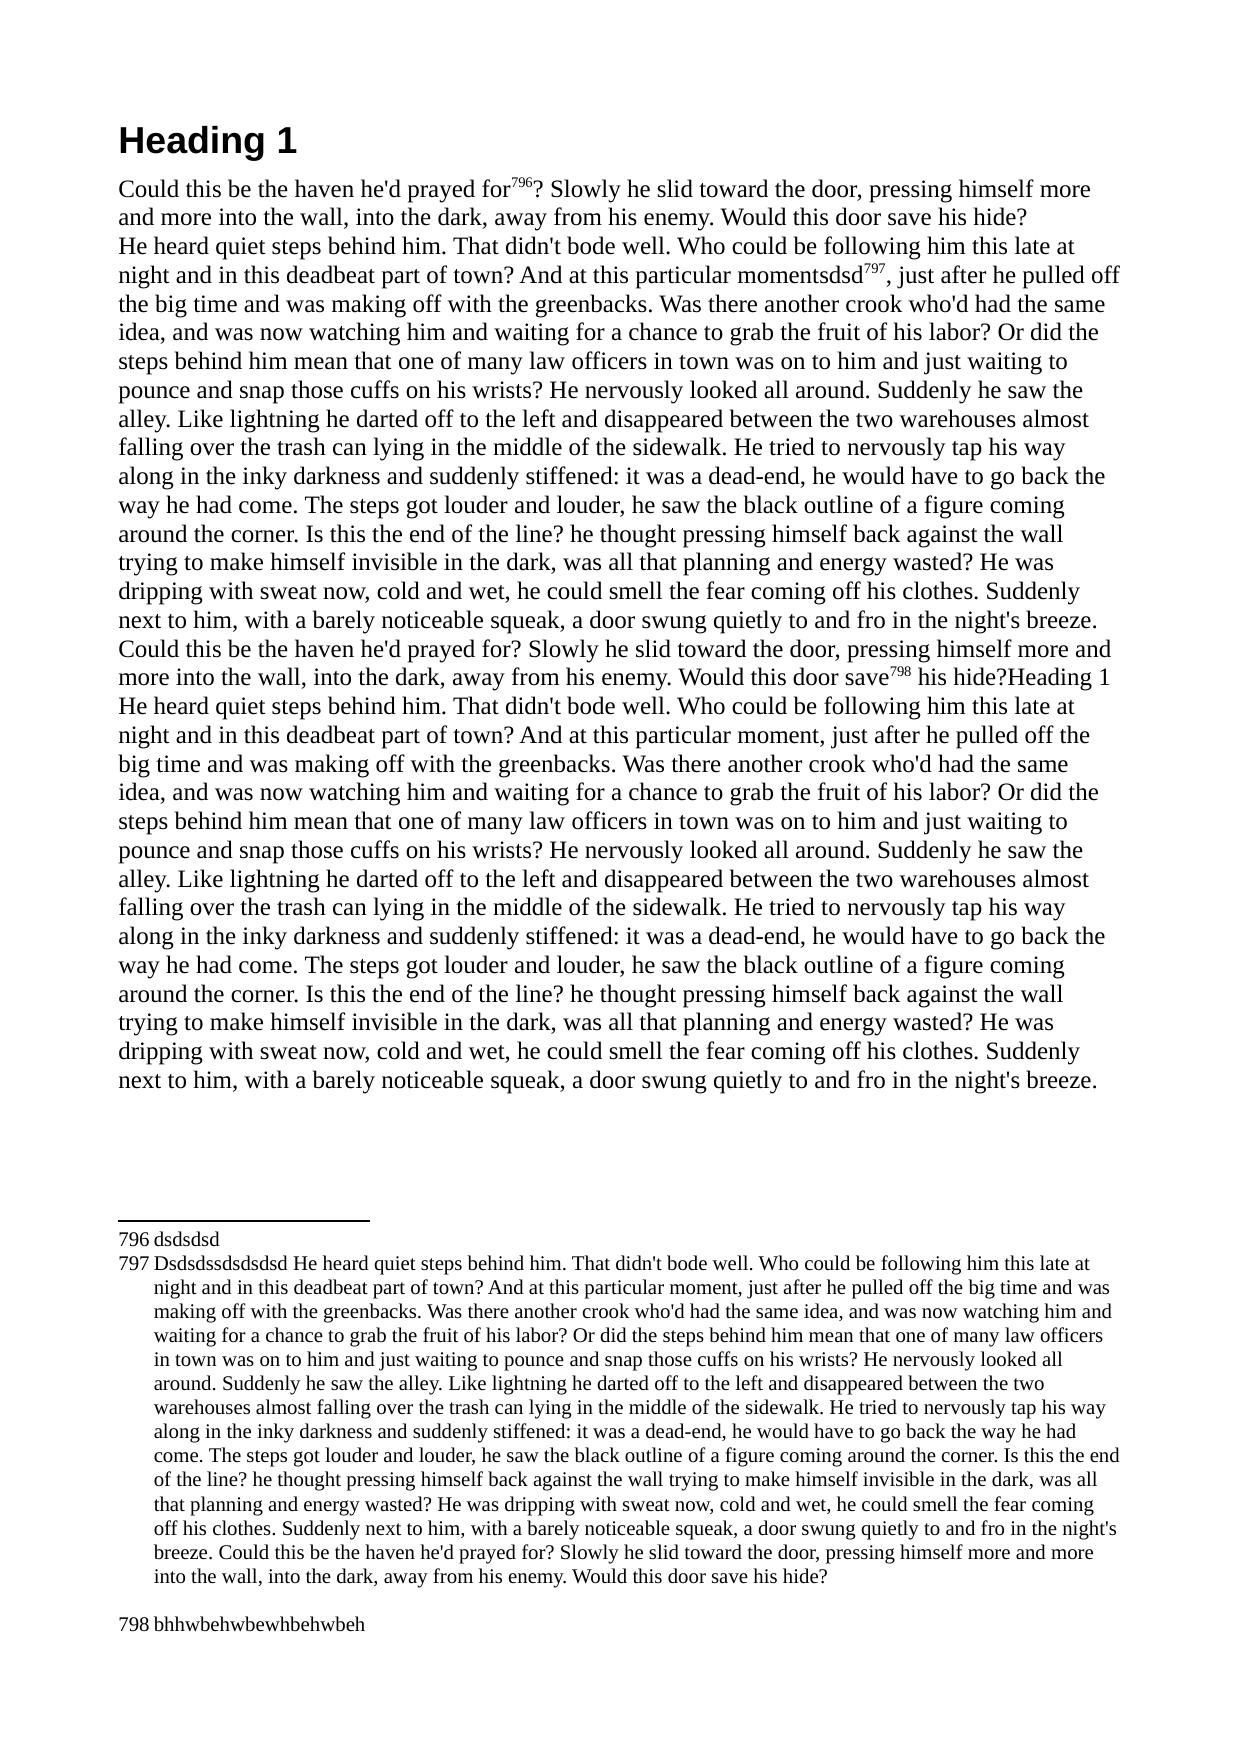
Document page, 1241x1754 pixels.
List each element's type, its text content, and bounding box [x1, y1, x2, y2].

text Dsdsdssdsdsdsd He heard quiet steps behind him. That didn't bode well. Who could be following him this late at night and in this deadbeat part of town? And at this particular moment, just after he pulled off the big time and was making off with the greenbacks. Was there another crook who'd had the same idea, and was now watching him and waiting for a chance to grab the fruit of his labor? Or did the steps behind him mean that one of many law officers in town was on to him and just waiting to pounce and snap those cuffs on his wrists? He nervously looked all around. Suddenly he saw the alley. Like lightning he darted off to the left and disappeared between the two warehouses almost falling over the trash can lying in the middle of the sidewalk. He tried to nervously tap his way along in the inky darkness and suddenly stiffened: it was a dead-end, he would have to go back the way he had come. The steps got louder and louder, he saw the black outline of a figure coming around the corner. Is this the end of the line? he thought pressing himself back against the wall trying to make himself invisible in the dark, was all that planning and energy wasted? He was dripping with sweat now, cold and wet, he could smell the fear coming off his clothes. Suddenly next to him, with a barely noticeable squeak, a door swung quietly to and fro in the night's breeze. Could this be the haven he'd prayed for? Slowly he slid toward the door, pressing himself more and more into the wall, into the dark, away from his enemy. Would this door save his hide? [118, 1251, 1122, 1588]
subtitle Heading 1 [118, 118, 1122, 161]
text bhhwbehwbewhbehwbeh [118, 1612, 1122, 1636]
text dsdsdsd [118, 1227, 1122, 1251]
text He heard quiet steps behind him. That didn't bode well. Who could be following him this late at night and in this deadbeat part of town? And at this particular moment, just after he pulled off the big time and was making off with the greenbacks. Was there another crook who'd had the same idea, and was now watching him and waiting for a chance to grab the fruit of his labor? Or did the steps behind him mean that one of many law officers in town was on to him and just waiting to pounce and snap those cuffs on his wrists? He nervously looked all around. Suddenly he saw the alley. Like lightning he darted off to the left and disappeared between the two warehouses almost falling over the trash can lying in the middle of the sidewalk. He tried to nervously tap his way along in the inky darkness and suddenly stiffened: it was a dead-end, he would have to go back the way he had come. The steps got louder and louder, he saw the black outline of a figure coming around the corner. Is this the end of the line? he thought pressing himself back against the wall trying to make himself invisible in the dark, was all that planning and energy wasted? He was dripping with sweat now, cold and wet, he could smell the fear coming off his clothes. Suddenly next to him, with a barely noticeable squeak, a door swung quietly to and fro in the night's breeze. [118, 691, 1122, 1094]
text He heard quiet steps behind him. That didn't bode well. Who could be following him this late at night and in this deadbeat part of town? And at this particular momentsdsd, just after he pulled off the big time and was making off with the greenbacks. Was there another crook who'd had the same idea, and was now watching him and waiting for a chance to grab the fruit of his labor? Or did the steps behind him mean that one of many law officers in town was on to him and just waiting to pounce and snap those cuffs on his wrists? He nervously looked all around. Suddenly he saw the alley. Like lightning he darted off to the left and disappeared between the two warehouses almost falling over the trash can lying in the middle of the sidewalk. He tried to nervously tap his way along in the inky darkness and suddenly stiffened: it was a dead-end, he would have to go back the way he had come. The steps got louder and louder, he saw the black outline of a figure coming around the corner. Is this the end of the line? he thought pressing himself back against the wall trying to make himself invisible in the dark, was all that planning and energy wasted? He was dripping with sweat now, cold and wet, he could smell the fear coming off his clothes. Suddenly next to him, with a barely noticeable squeak, a door swung quietly to and fro in the night's breeze. Could this be the haven he'd prayed for? Slowly he slid toward the door, pressing himself more and more into the wall, into the dark, away from his enemy. Would this door save his hide?Heading 1 [118, 231, 1122, 691]
text Could this be the haven he'd prayed for? Slowly he slid toward the door, pressing himself more and more into the wall, into the dark, away from his enemy. Would this door save his hide? [118, 174, 1122, 231]
